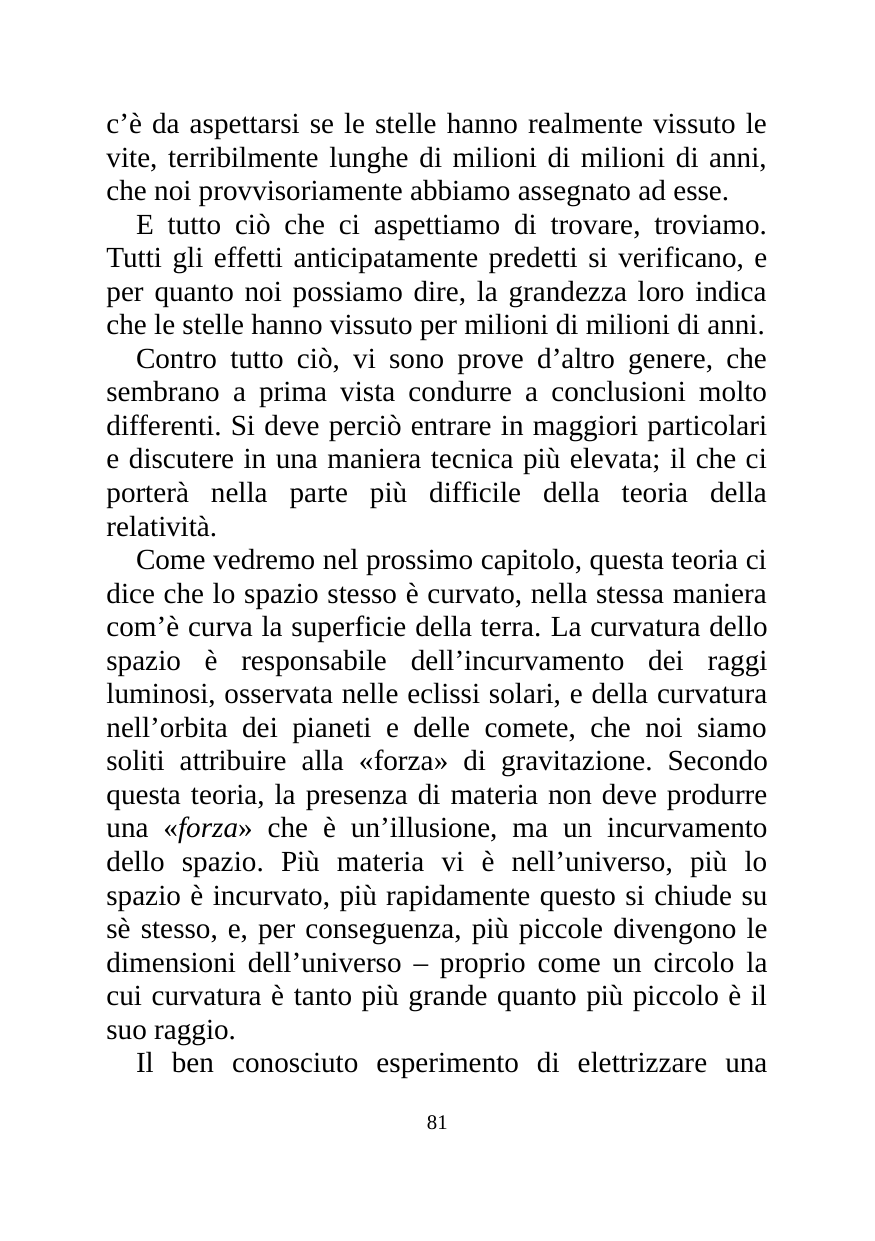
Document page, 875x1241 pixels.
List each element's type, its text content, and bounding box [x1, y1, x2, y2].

text c’è da aspettarsi se le stelle hanno realmente vissuto le vite, terribilmente lunghe di milioni di milioni di anni, che noi provvisoriamente abbiamo assegnato ad esse. [106, 106, 768, 207]
text Come vedremo nel prossimo capitolo, questa teoria ci dice che lo spazio stesso è curvato, nella stessa maniera com’è curva la superficie della terra. La curvatura dello spazio è responsabile dell’incurvamento dei raggi luminosi, osservata nelle eclissi solari, e della curvatura nell’orbita dei pianeti e delle comete, che noi siamo soliti attribuire alla «forza» di gravitazione. Secondo questa teoria, la presenza di materia non deve produrre una «forza» che è un’illusione, ma un incurvamento dello spazio. Più materia vi è nell’universo, più lo spazio è incurvato, più rapidamente questo si chiude su sè stesso, e, per conseguenza, più piccole divengono le dimensioni dell’universo – proprio come un circolo la cui curvatura è tanto più grande quanto più piccolo è il suo raggio. [106, 542, 768, 1045]
text Contro tutto ciò, vi sono prove d’altro genere, che sembrano a prima vista condurre a conclusioni molto differenti. Si deve perciò entrare in maggiori particolari e discutere in una maniera tecnica più elevata; il che ci porterà nella parte più difficile della teoria della relatività. [106, 341, 768, 542]
text Il ben conosciuto esperimento di elettrizzare una [106, 1045, 768, 1079]
text E tutto ciò che ci aspettiamo di trovare, troviamo. Tutti gli effetti anticipatamente predetti si verificano, e per quanto noi possiamo dire, la grandezza loro indica che le stelle hanno vissuto per milioni di milioni di anni. [106, 207, 768, 341]
